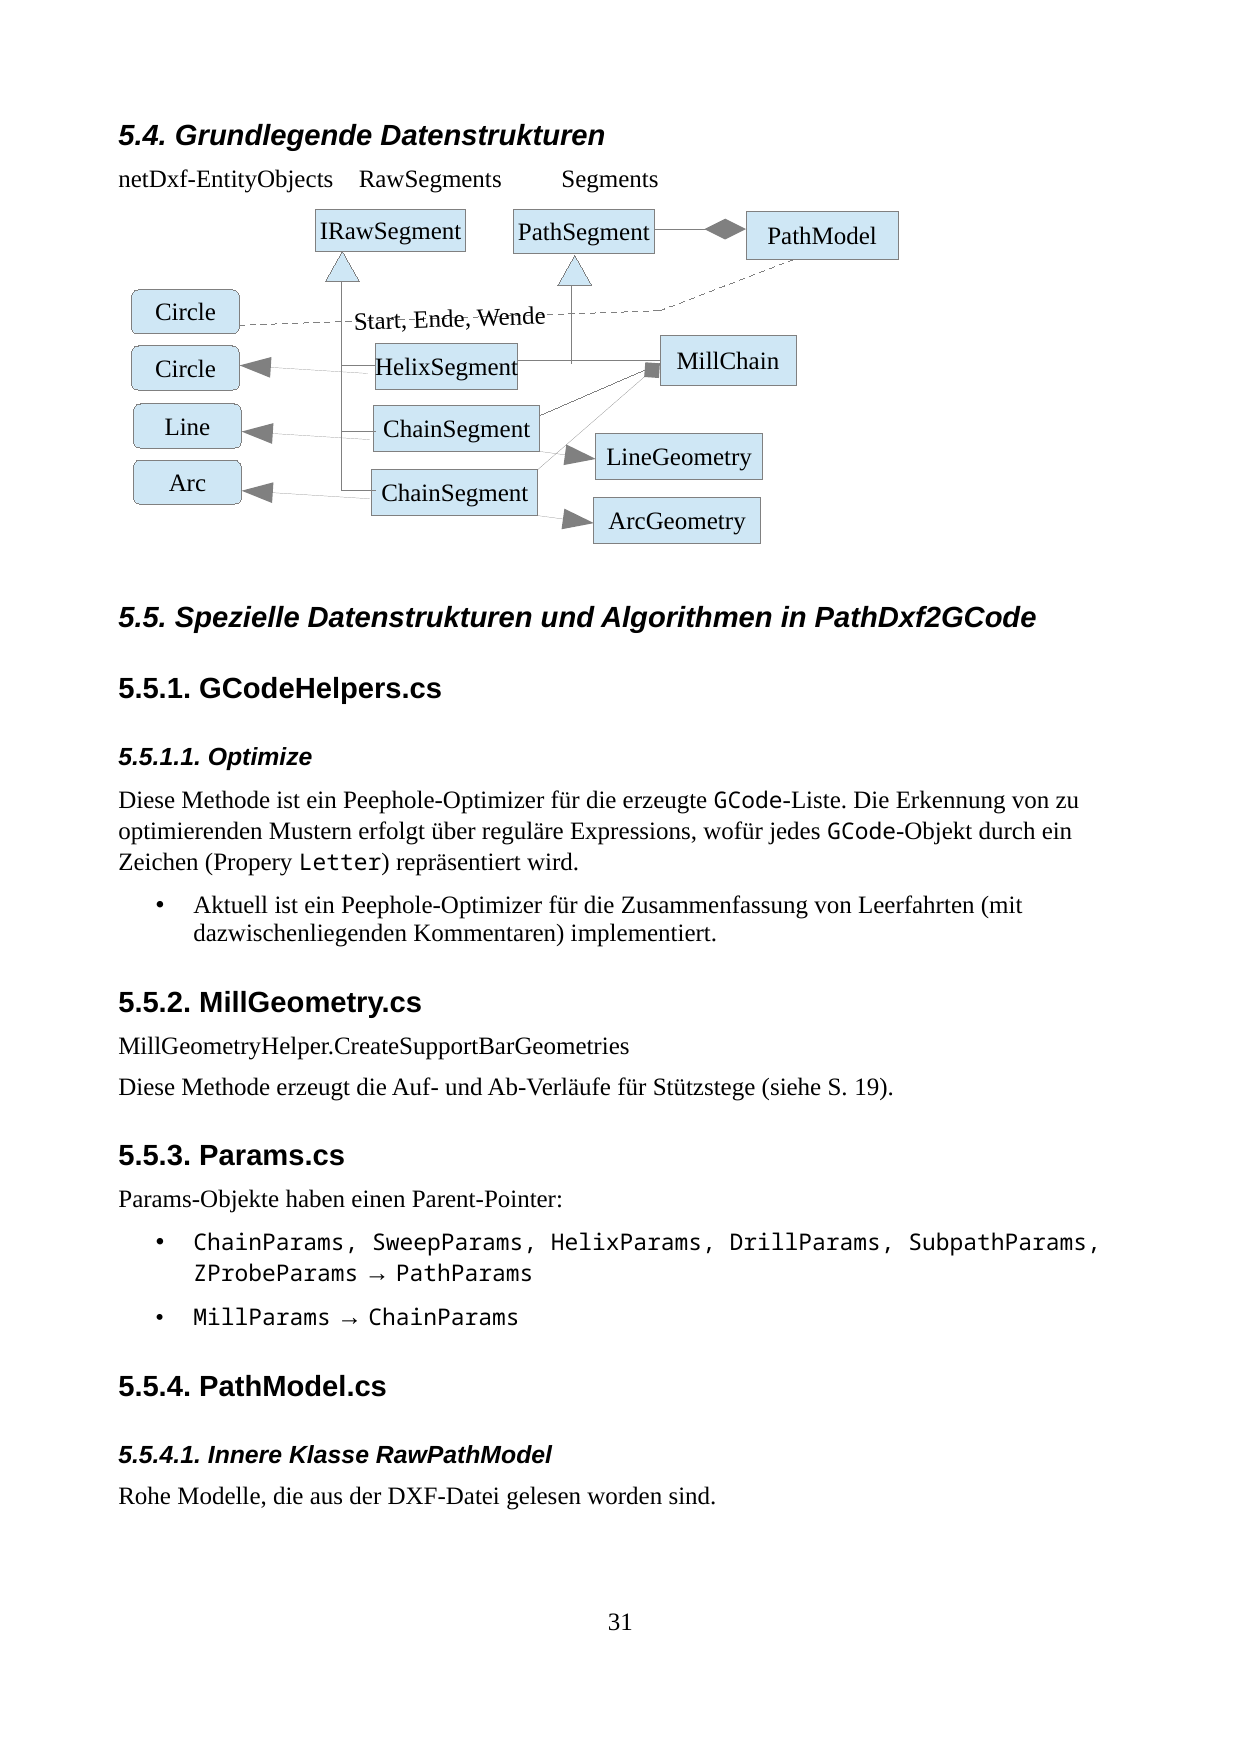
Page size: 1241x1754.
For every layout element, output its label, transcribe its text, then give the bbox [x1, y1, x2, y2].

subtitle 5.5.4. PathModel.cs [118, 1369, 1122, 1403]
subtitle 5.5.2. MillGeometry.cs [118, 985, 1122, 1018]
subtitle 5.5.1.1. Optimize [118, 742, 1122, 771]
subtitle 5.5.3. Params.cs [118, 1138, 1122, 1172]
subtitle 5.5.1. GCodeHelpers.cs [118, 671, 1122, 705]
subtitle 5.5.4.1. Innere Klasse RawPathModel [118, 1440, 1122, 1469]
text Diese Methode erzeugt die Auf- und Ab-Verläufe für Stützstege (siehe S. 18). [118, 1072, 1122, 1101]
subtitle 5.5. Spezielle Datenstrukturen und Algorithmen in PathDxf2GCode [118, 600, 1122, 634]
text Rohe Modelle, die aus der DXF-Datei gelesen worden sind. [118, 1481, 1122, 1510]
list Aktuell ist ein Peephole-Optimizer für die Zusammenfassung von Leerfahrten (mit dazwischenliegenden Kommentaren) implementiert. [156, 890, 1122, 947]
text Params-Objekte haben einen Parent-Pointer: [118, 1184, 1122, 1213]
list ChainParams, SweepParams, HelixParams, DrillParams, SubpathParams, ZProbeParams → PathParams [156, 1226, 1122, 1288]
text Diese Methode ist ein Peephole-Optimizer für die erzeugte GCode-Liste. Die Erkennung von zu optimierenden Mustern erfolgt über reguläre Expressions, wofür jedes GCode-Objekt durch ein Zeichen (Propery Letter) repräsentiert wird. [118, 783, 1122, 877]
text MillGeometryHelper.CreateSupportBarGeometries [118, 1031, 1122, 1059]
subtitle 5.4. Grundlegende Datenstrukturen [118, 118, 1122, 152]
text netDxf-EntityObjects RawSegments Segments [118, 164, 1122, 193]
list MillParams → ChainParams [156, 1301, 1122, 1332]
